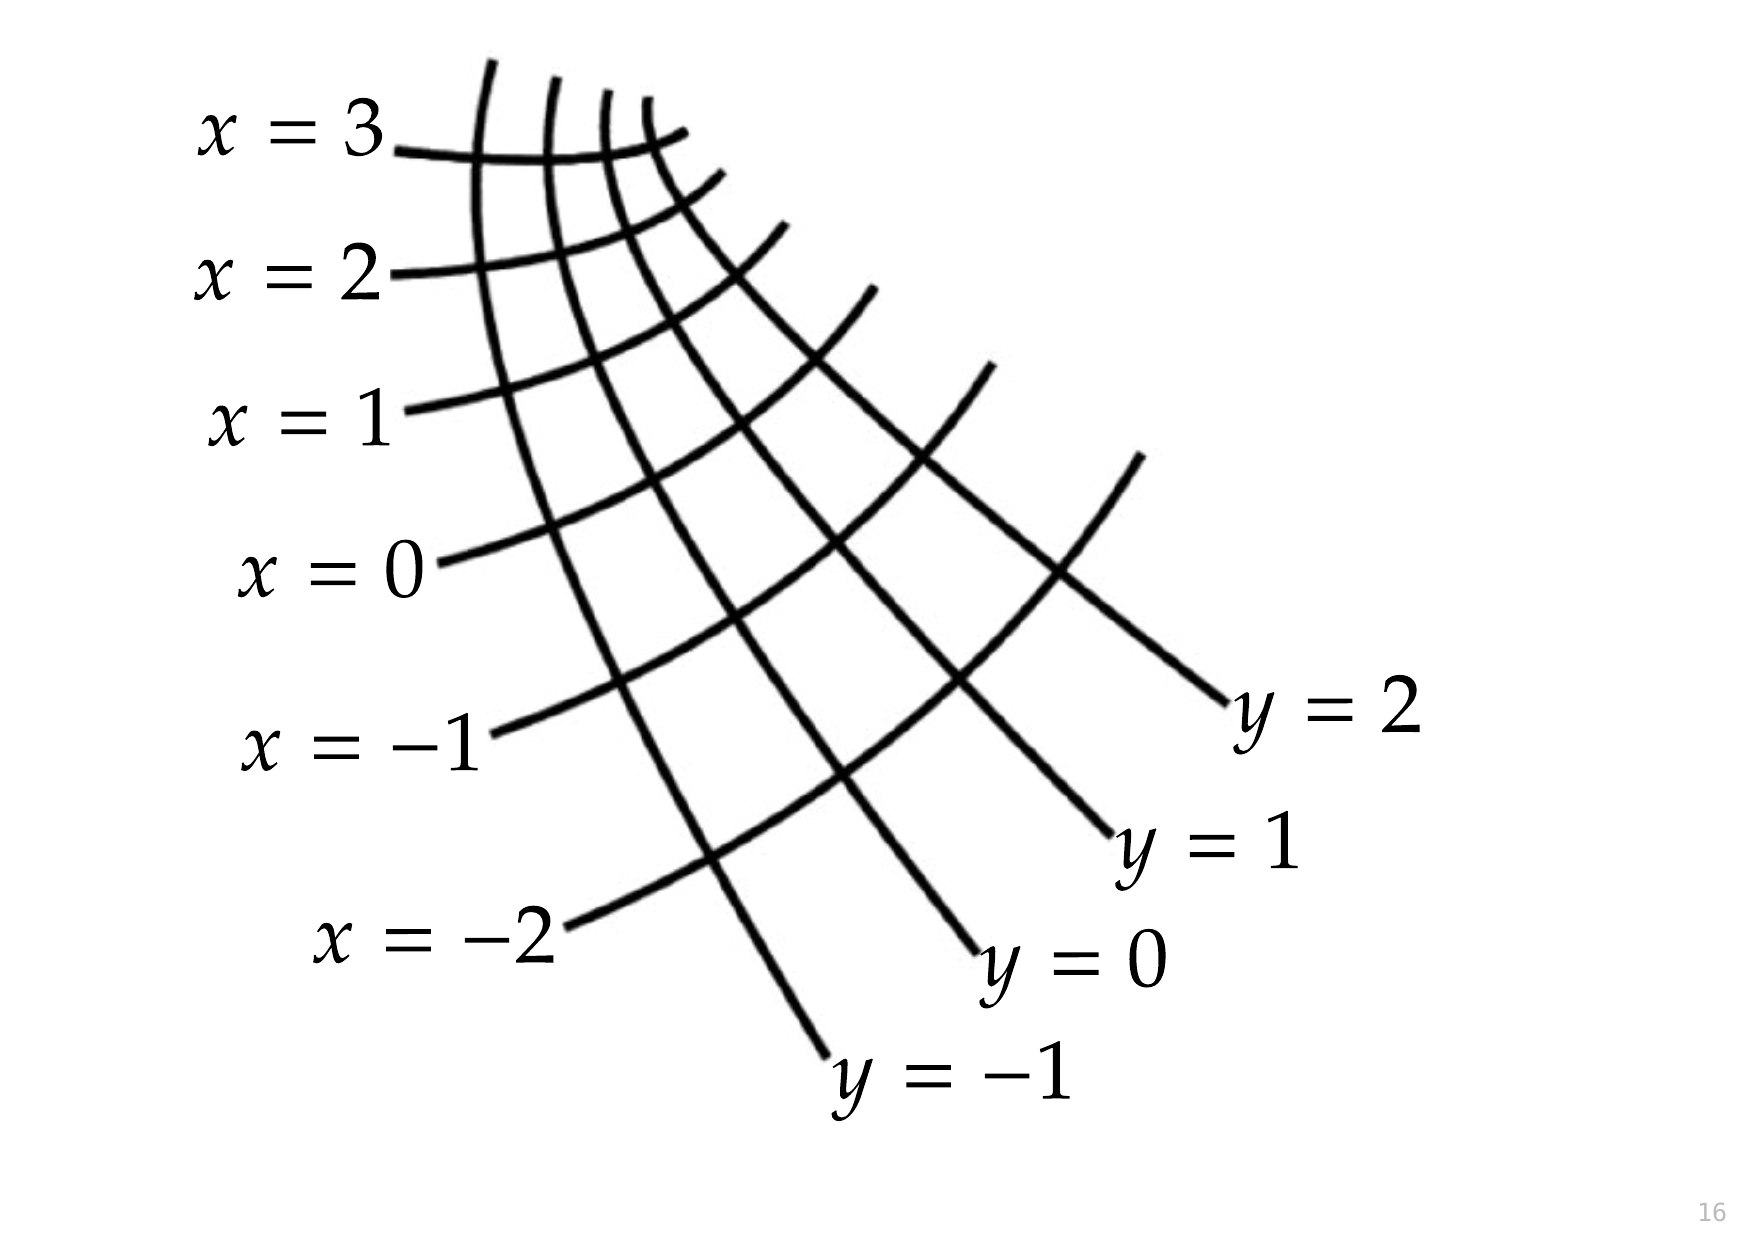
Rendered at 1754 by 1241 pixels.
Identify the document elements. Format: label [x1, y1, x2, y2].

text_box [1189, 834, 1235, 840]
text_box [197, 115, 237, 156]
text_box [314, 754, 359, 759]
text_box [241, 730, 281, 772]
text_box [341, 242, 379, 300]
picture [389, 47, 1257, 1066]
text_box [314, 736, 359, 742]
text_box [392, 745, 438, 751]
text_box [906, 1082, 951, 1088]
text_box [1115, 828, 1157, 891]
text_box [979, 946, 1021, 1009]
text_box [516, 905, 554, 963]
text_box [1307, 698, 1353, 704]
text_box [345, 97, 383, 157]
text_box [267, 283, 312, 289]
text_box [313, 922, 353, 964]
text_box [984, 1073, 1030, 1079]
text_box [1233, 692, 1275, 755]
text_box [386, 946, 431, 952]
picture [394, 543, 415, 595]
text_box [1189, 852, 1235, 858]
text_box [1307, 715, 1353, 721]
text_box [1039, 1041, 1070, 1099]
text_box [831, 1058, 873, 1122]
text_box [359, 387, 390, 446]
text_box [386, 929, 431, 935]
text_box [1129, 928, 1166, 988]
text_box [267, 266, 312, 272]
text_box [1053, 969, 1099, 975]
text_box [1053, 952, 1099, 958]
text_box [310, 563, 356, 568]
text_box [237, 556, 277, 598]
text_box [1382, 674, 1420, 733]
text_box [447, 712, 478, 771]
text_box [386, 539, 423, 598]
text_box [281, 411, 327, 417]
text_box [281, 429, 327, 435]
text_box [906, 1065, 951, 1071]
text_box [464, 937, 510, 943]
text_box [193, 259, 234, 301]
text_box [310, 580, 356, 586]
text_box [1267, 810, 1298, 869]
text_box [270, 121, 316, 127]
text_box [208, 405, 248, 447]
text_box [270, 138, 316, 144]
